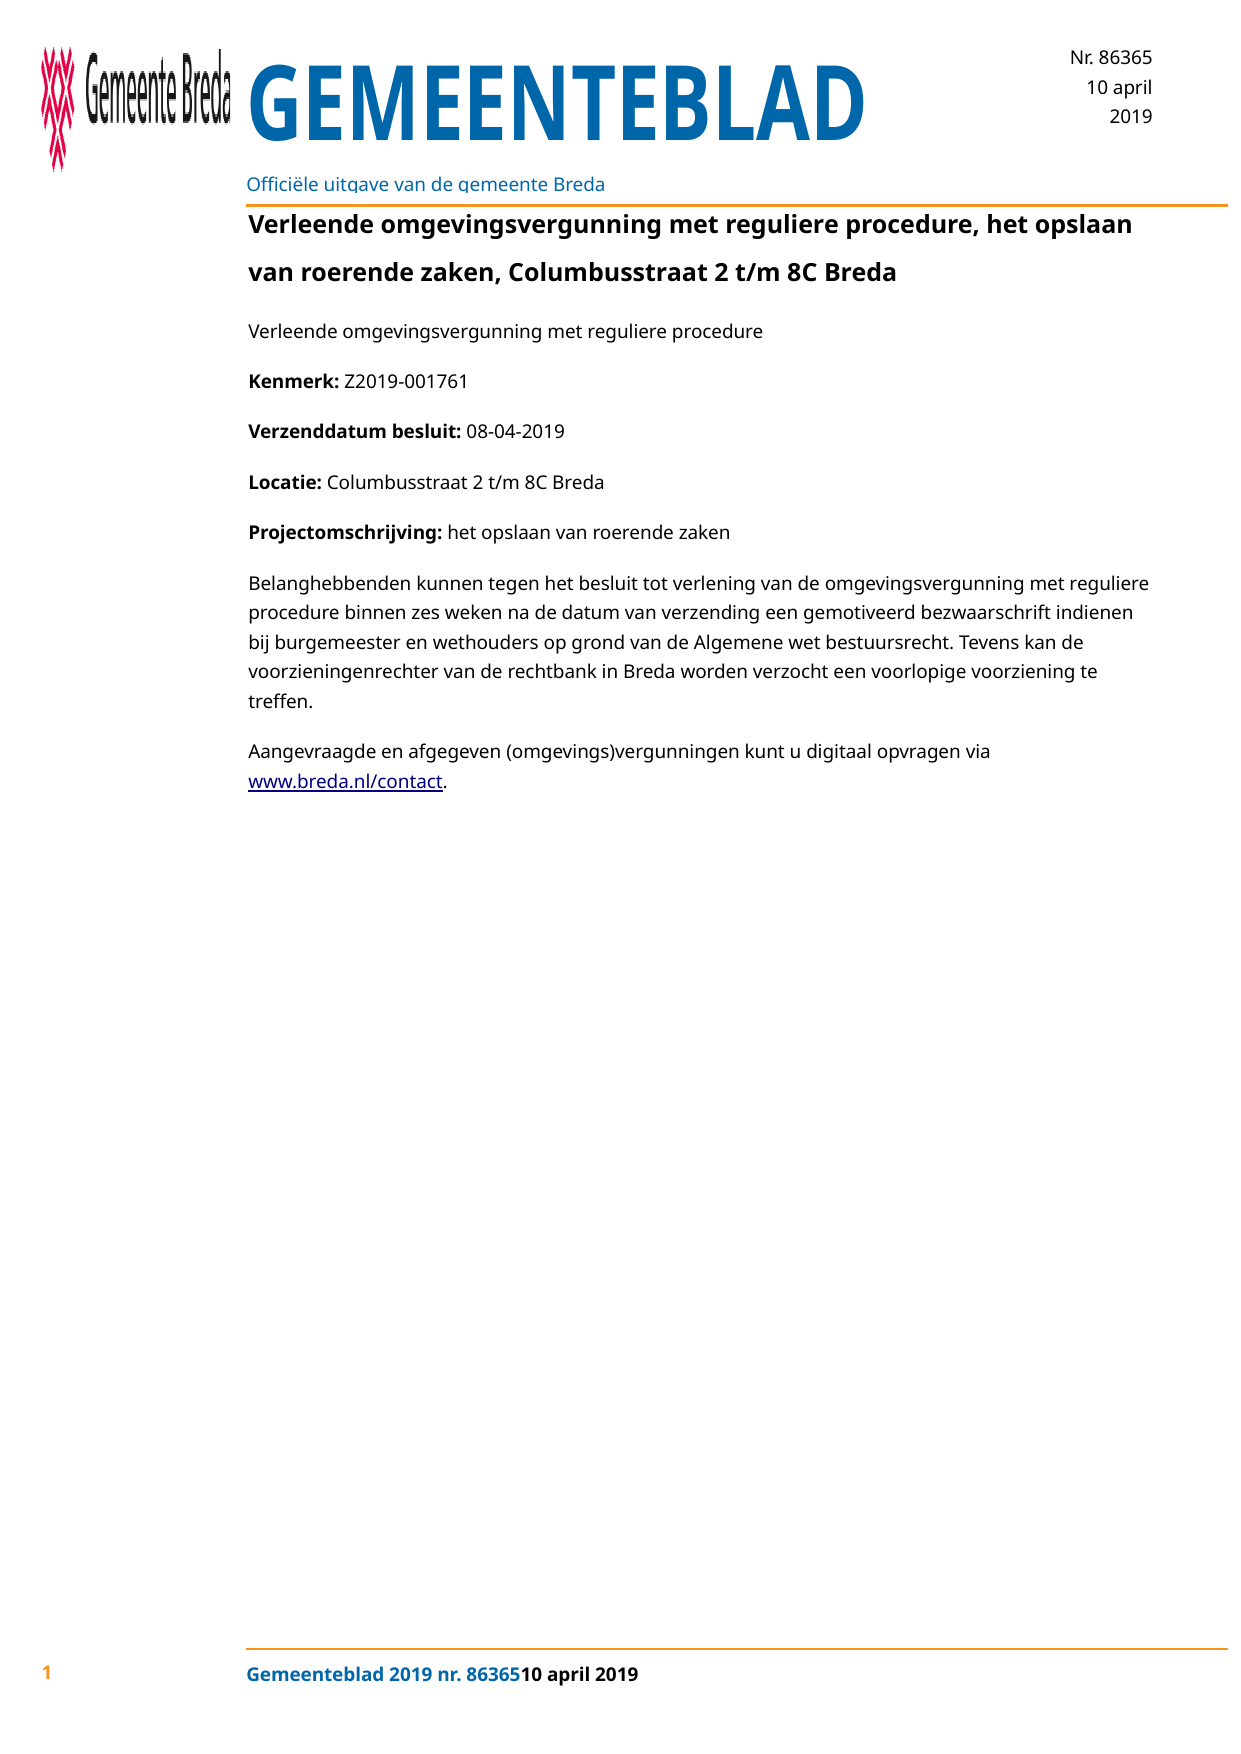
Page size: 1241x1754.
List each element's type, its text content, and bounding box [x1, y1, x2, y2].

text Verzenddatum besluit: 08-04-2019 [248, 419, 1152, 444]
text Kenmerk: Z2019-001761 [248, 368, 1152, 394]
text Projectomschrijving: het opslaan van roerende zaken [248, 519, 1152, 545]
picture [41, 47, 231, 172]
text Aangevraagde en afgegeven (omgevings)vergunningen kunt u digitaal opvragen via www.breda.nl/contact. [248, 739, 1152, 794]
text Verleende omgevingsvergunning met reguliere procedure [248, 318, 1152, 344]
text Belanghebbenden kunnen tegen het besluit tot verlening van de omgevingsvergunning met reguliere procedure binnen zes weken na de datum van verzending een gemotiveerd bezwaarschrift indienen bij burgemeester en wethouders op grond van de Algemene wet bestuursrecht. Tevens kan de voorzieningenrechter van de rechtbank in Breda worden verzocht een voorlopige voorziening te treffen. [248, 570, 1152, 714]
text Verleende omgevingsvergunning met reguliere procedure, het opslaan van roerende zaken, Columbusstraat 2 t/m 8C Breda [248, 207, 1152, 288]
text Locatie: Columbusstraat 2 t/m 8C Breda [248, 469, 1152, 495]
